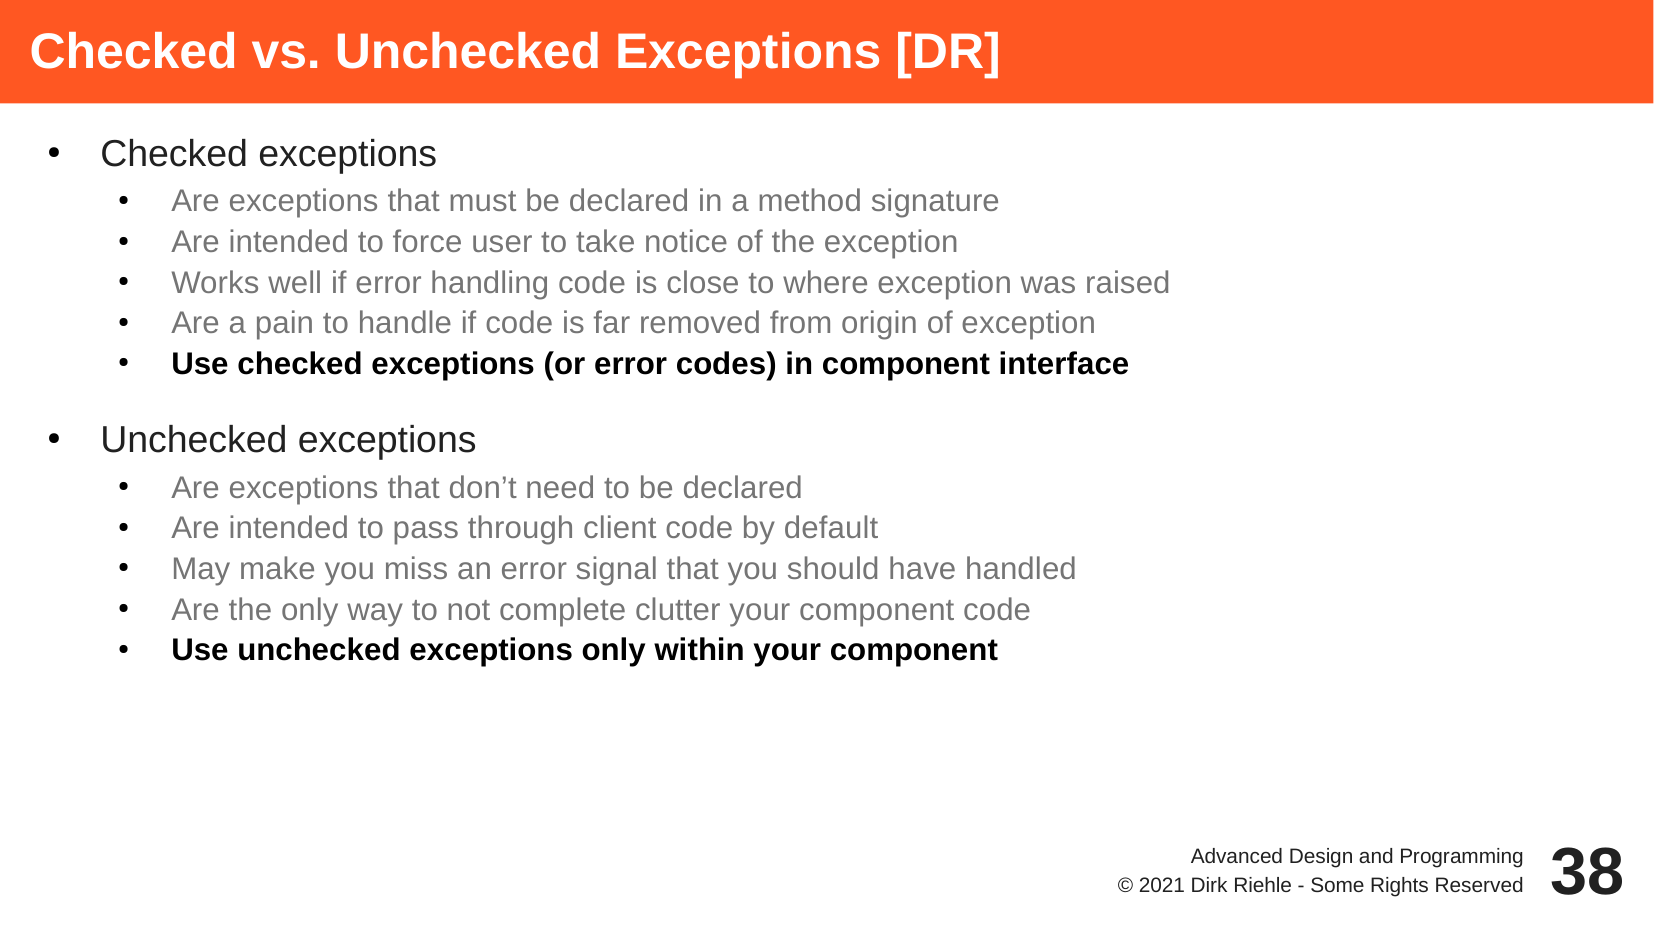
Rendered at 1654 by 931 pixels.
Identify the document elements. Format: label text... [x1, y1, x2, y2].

title Checked vs. Unchecked Exceptions [DR] [0, 0, 1654, 104]
list Checked exceptions Are exceptions that must be declared in a method signature Are intended to force user to take notice of the exception Works well if error handling code is close to where exception was raised Are a pain to handle if code is far removed from origin of exception Use checked exceptions (or error codes) in component interface Unchecked exceptions Are exceptions that don’t need to be declared Are intended to pass through client code by default May make you miss an error signal that you should have handled Are the only way to not complete clutter your component code Use unchecked exceptions only within your component [29, 132, 1625, 813]
